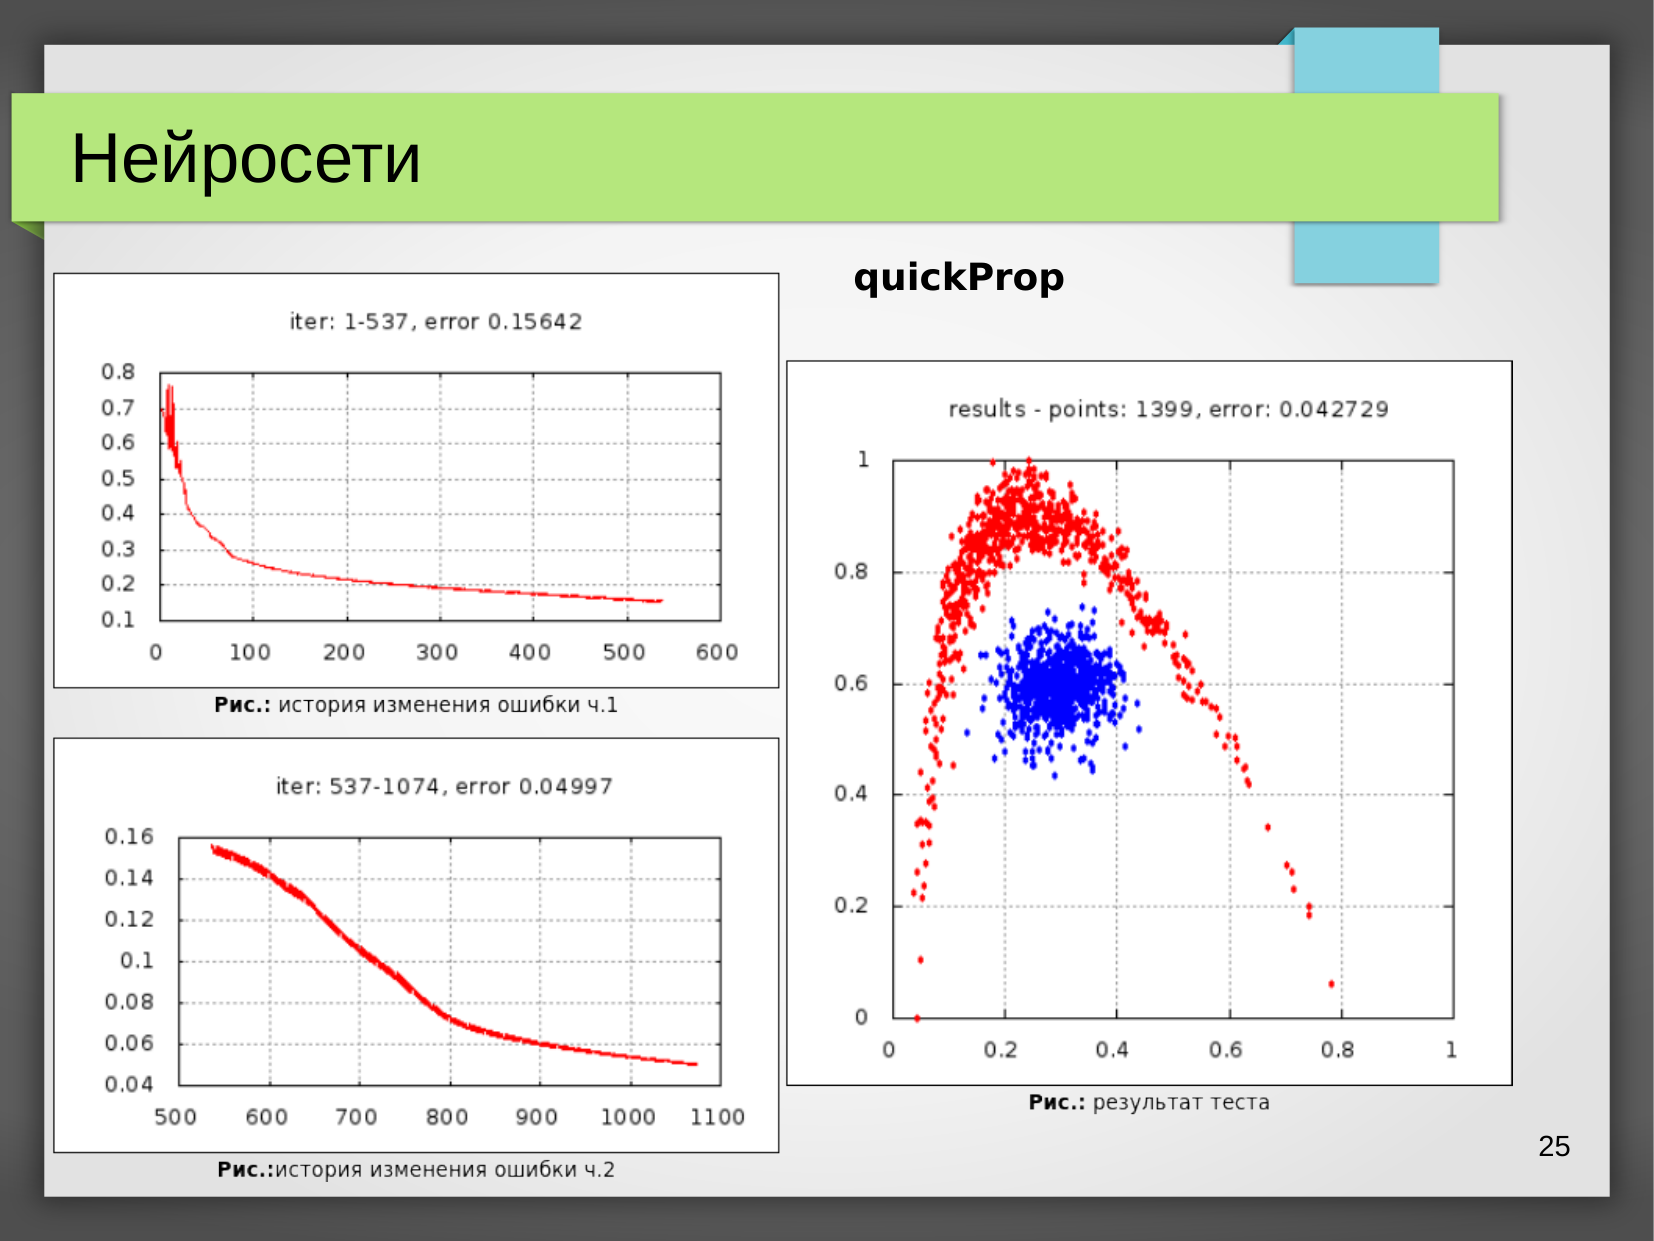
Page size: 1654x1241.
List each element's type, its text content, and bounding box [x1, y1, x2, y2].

text_box quickProp [838, 248, 1081, 308]
picture [0, 0, 1654, 1241]
title Нейросети [70, 118, 1205, 199]
